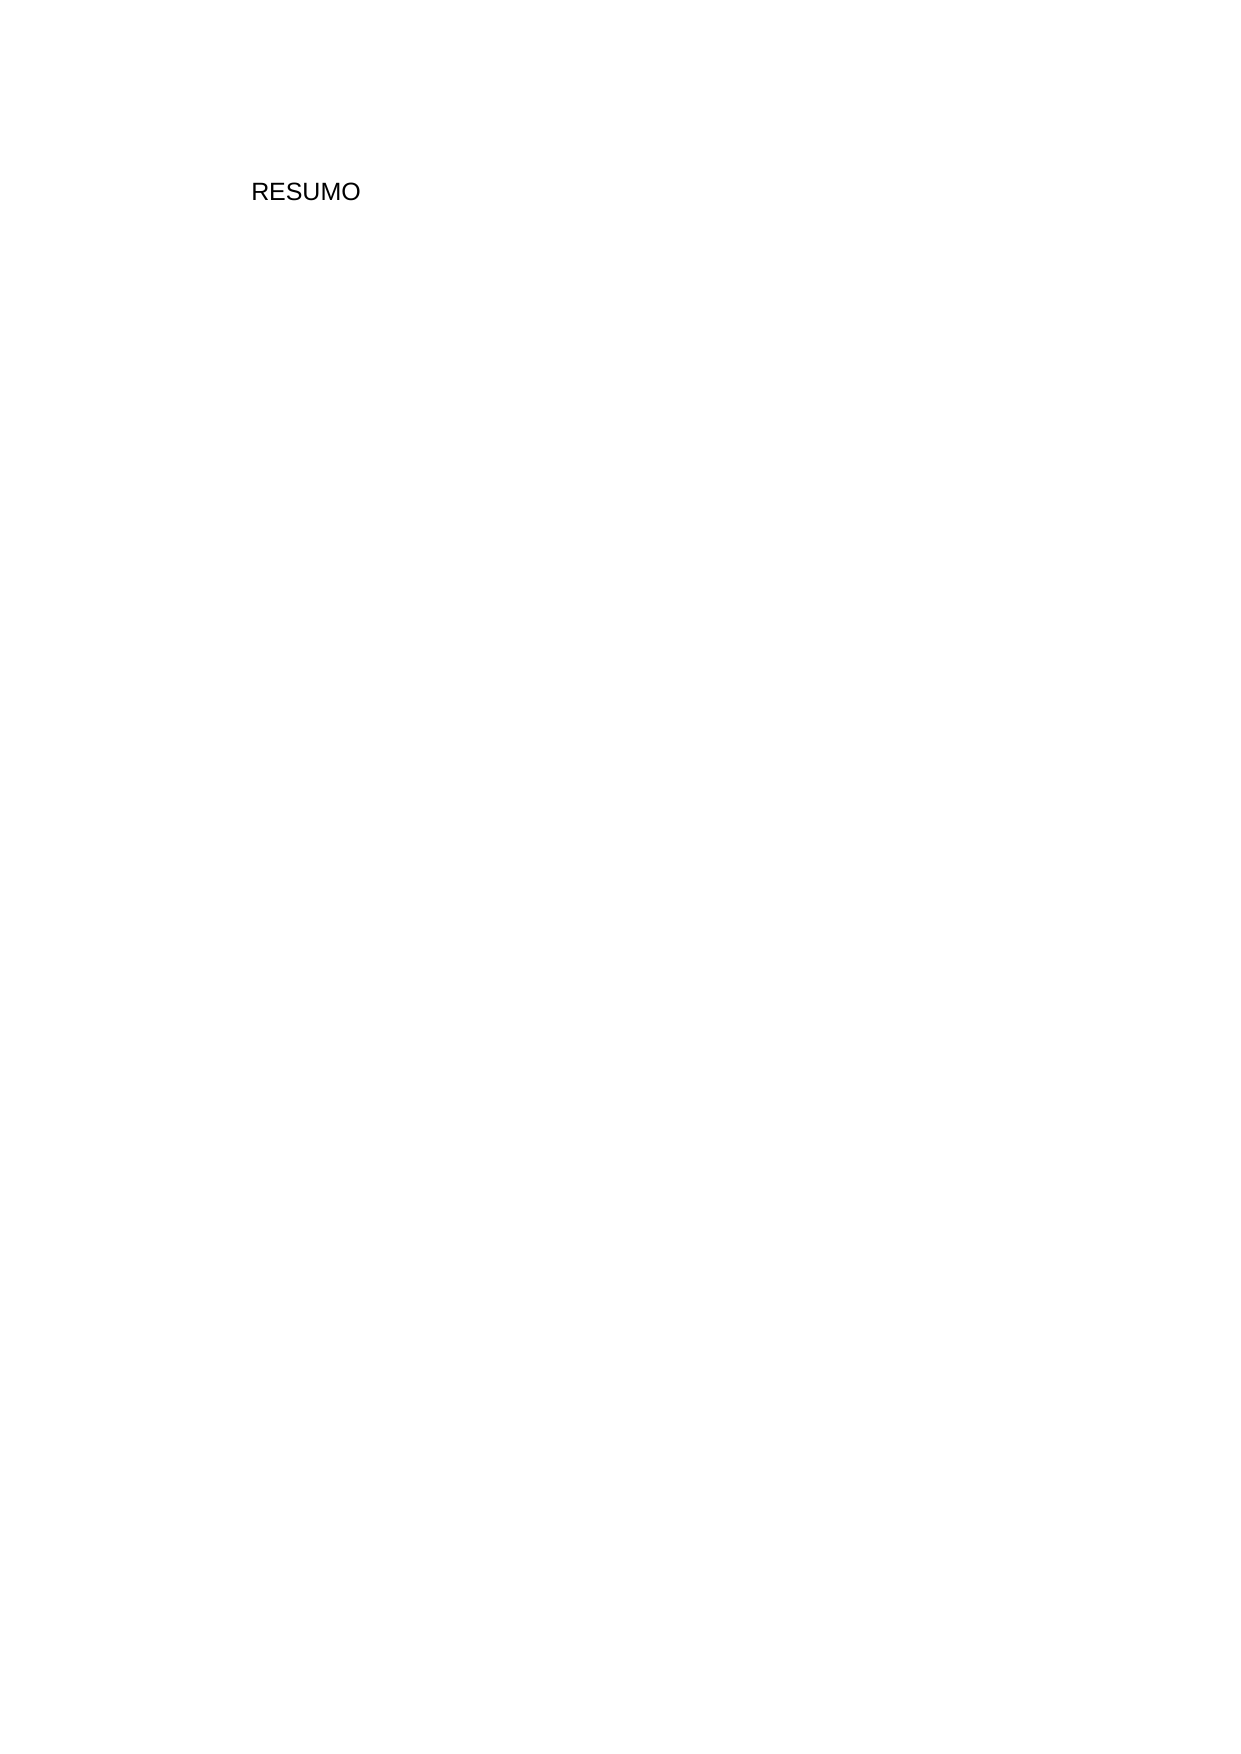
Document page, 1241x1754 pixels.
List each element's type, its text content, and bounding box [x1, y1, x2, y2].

text RESUMO [177, 177, 1122, 206]
